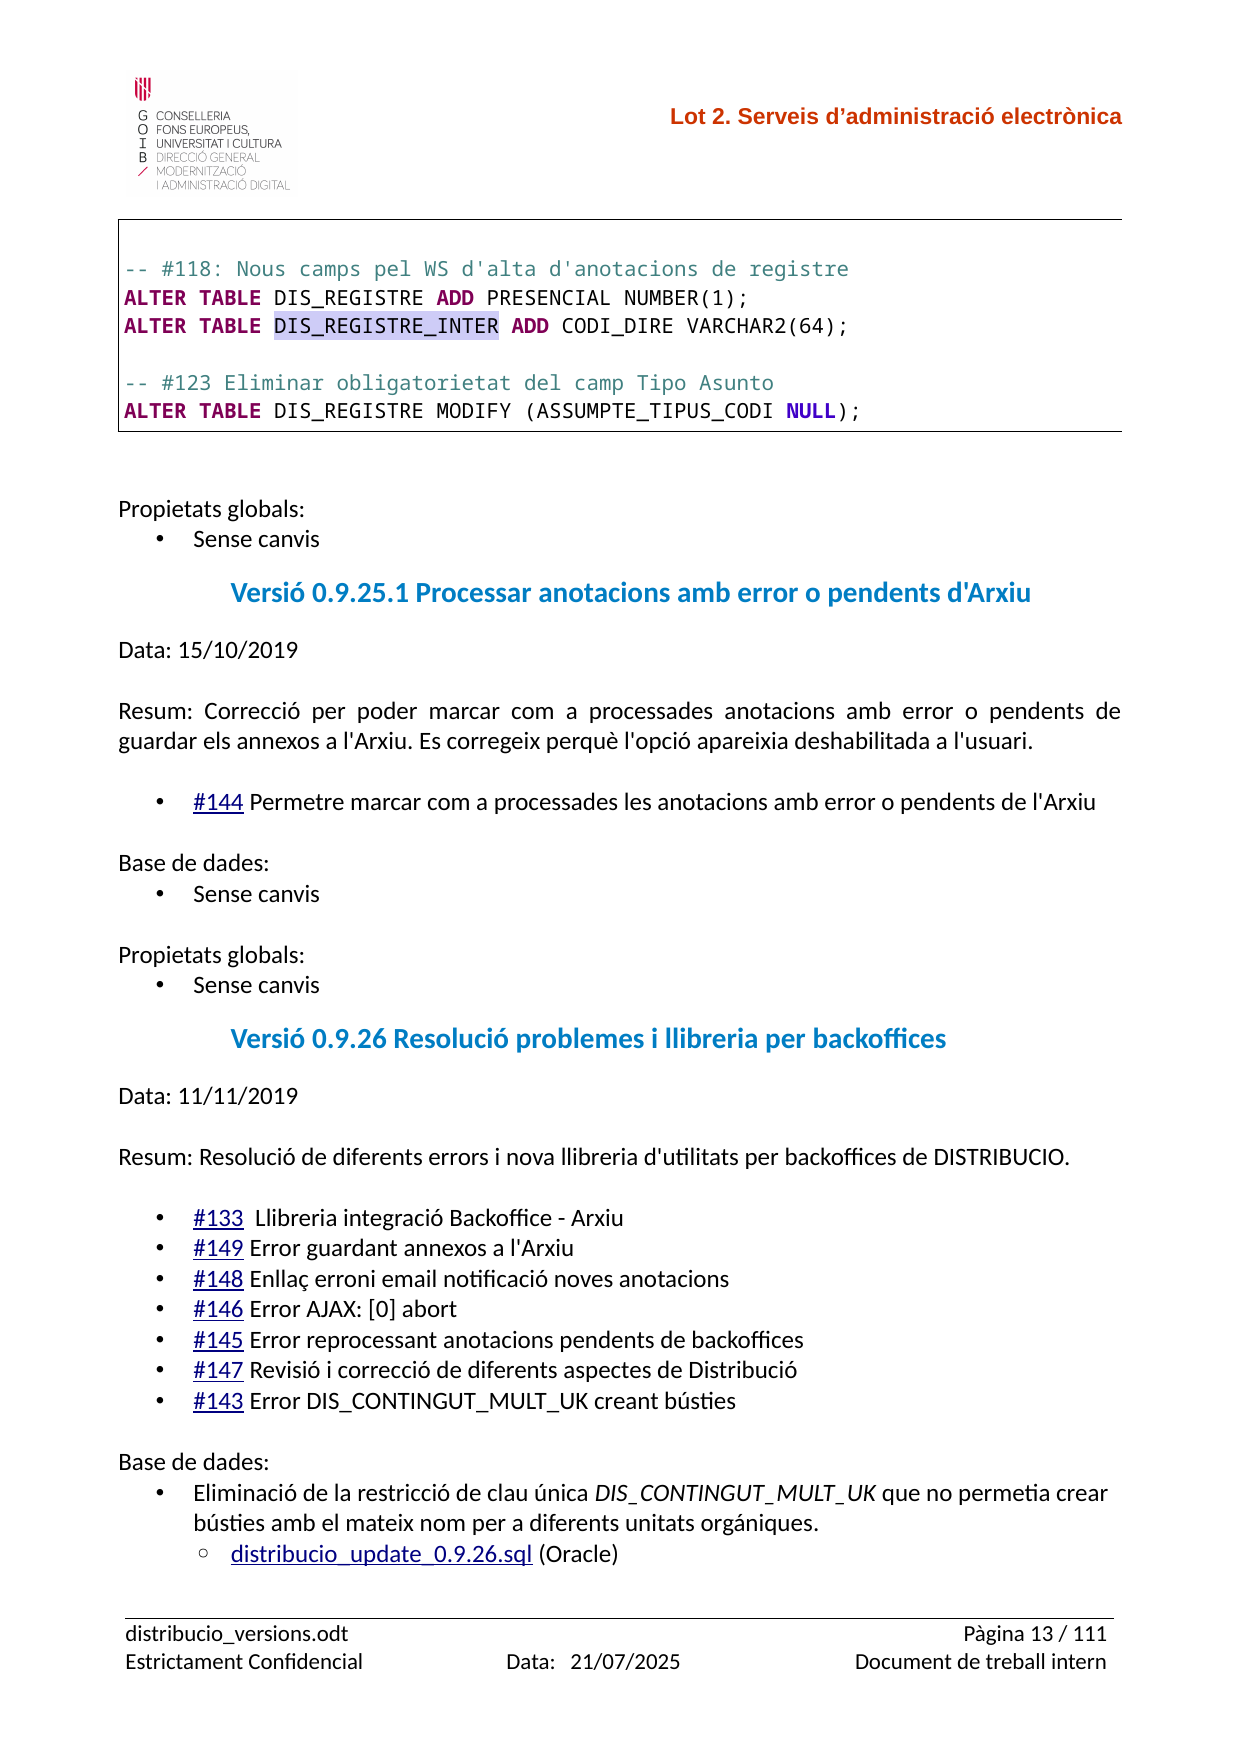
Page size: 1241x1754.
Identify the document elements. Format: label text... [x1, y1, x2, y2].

list #147 Revisió i correcció de diferents aspectes de Distribució [156, 1354, 1122, 1385]
text Base de dades: [118, 1446, 1122, 1477]
list #148 Enllaç erroni email notificació noves anotacions [156, 1263, 1122, 1293]
subtitle Versió 0.9.25.1 Processar anotacions amb error o pendents d'Arxiu [153, 574, 1122, 610]
table_header -- #118: Nous camps pel WS d'alta d'anotacions de registre ALTER TABLE DIS_REGISTRE ADD PRESENCIAL NUMBER(1); ALTER TABLE DIS_REGISTRE_INTER ADD CODI_DIRE VARCHAR2(64); -- #123 Eliminar obligatorietat del camp Tipo Asunto ALTER TABLE DIS_REGISTRE MODIFY (ASSUMPTE_TIPUS_CODI NULL); [119, 220, 1122, 431]
list distribucio_update_0.9.26.sql (Oracle) [193, 1538, 1122, 1568]
list Sense canvis [156, 523, 1122, 554]
text Propietats globals: [118, 939, 1122, 969]
text Data: 15/10/2019 [118, 634, 1122, 664]
list #149 Error guardant annexos a l'Arxiu [156, 1232, 1122, 1263]
text Resum: Resolució de diferents errors i nova llibreria d'utilitats per backoffices de DISTRIBUCIO. [118, 1141, 1122, 1171]
subtitle Versió 0.9.26 Resolució problemes i llibreria per backoffices [153, 1021, 1122, 1056]
list #133 Llibreria integració Backoffice - Arxiu [156, 1202, 1122, 1232]
picture [126, 70, 299, 197]
list #143 Error DIS_CONTINGUT_MULT_UK creant bústies [156, 1385, 1122, 1416]
text Propietats globals: [118, 493, 1122, 523]
text Resum: Correcció per poder marcar com a processades anotacions amb error o pendents de guardar els annexos a l'Arxiu. Es corregeix perquè l'opció apareixia deshabilitada a l'usuari. [118, 695, 1122, 756]
list Sense canvis [156, 878, 1122, 908]
text Base de dades: [118, 847, 1122, 878]
list #146 Error AJAX: [0] abort [156, 1293, 1122, 1324]
list #145 Error reprocessant anotacions pendents de backoffices [156, 1324, 1122, 1354]
list #144 Permetre marcar com a processades les anotacions amb error o pendents de l'Arxiu [156, 786, 1122, 817]
text Data: 11/11/2019 [118, 1080, 1122, 1110]
list Sense canvis [156, 969, 1122, 1000]
list Eliminació de la restricció de clau única DIS_CONTINGUT_MULT_UK que no permetia crear bústies amb el mateix nom per a diferents unitats orgániques. [156, 1477, 1122, 1538]
